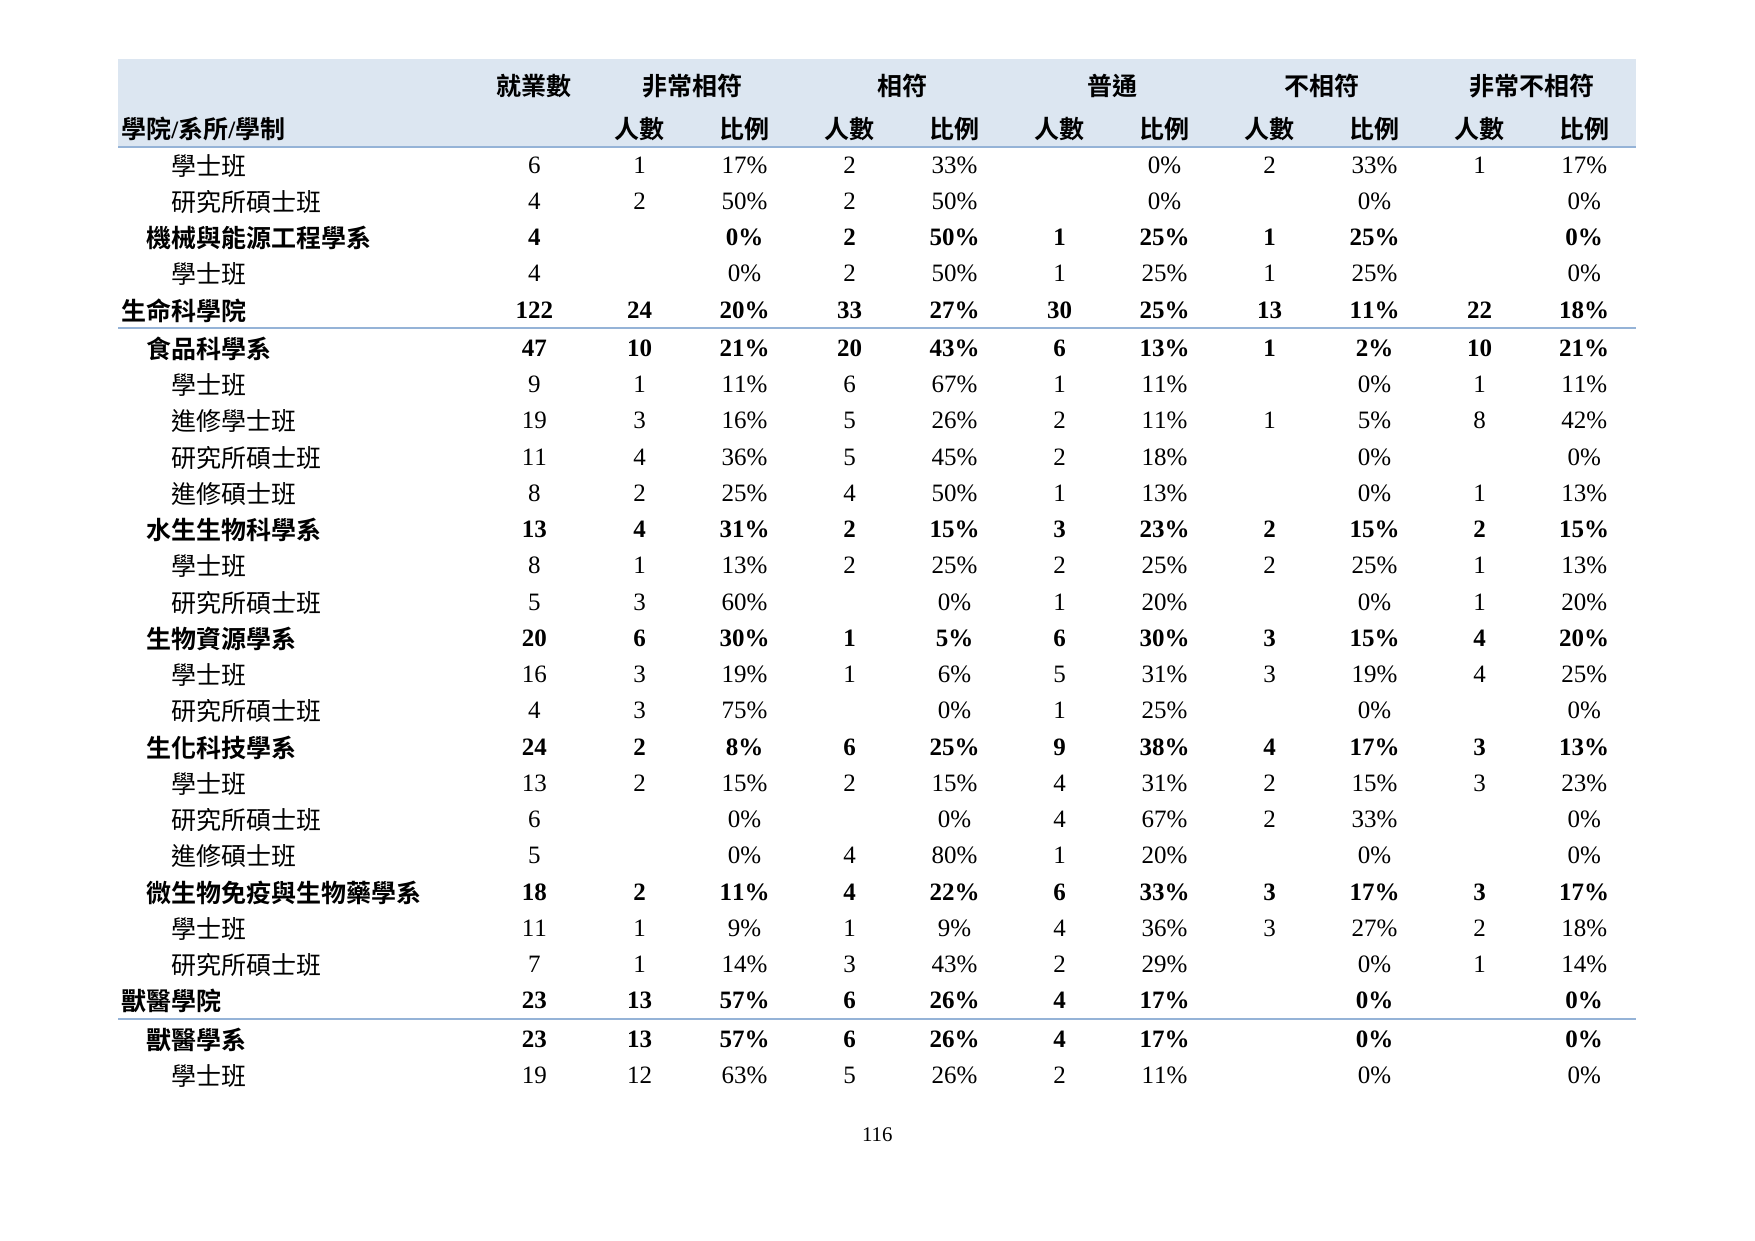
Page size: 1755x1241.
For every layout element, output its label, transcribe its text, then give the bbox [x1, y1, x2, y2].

table_cell 1 [1007, 255, 1112, 291]
table_cell 3 [587, 692, 692, 728]
table_cell 2% [1322, 329, 1427, 366]
table_cell 0% [692, 219, 797, 255]
table_cell 17% [1322, 873, 1427, 909]
table_cell 19% [692, 656, 797, 692]
table_cell 獸醫學院 [118, 982, 482, 1018]
table_cell 25% [1532, 656, 1636, 692]
table_cell 15% [692, 764, 797, 801]
table_cell 9% [692, 909, 797, 946]
table_cell 27% [902, 291, 1007, 327]
table_cell 17% [1112, 1020, 1217, 1056]
table_cell 30% [692, 619, 797, 656]
table_cell 進修碩士班 [118, 837, 482, 873]
table_cell [1427, 1056, 1532, 1093]
table_cell 14% [692, 946, 797, 982]
table_cell 1 [1217, 402, 1322, 438]
table_cell 生物資源學系 [118, 619, 482, 656]
table_cell 4 [797, 873, 902, 909]
table_cell 3 [1217, 873, 1322, 909]
table_cell 63% [692, 1056, 797, 1093]
table_cell 4 [1007, 909, 1112, 946]
table_cell 47 [482, 329, 587, 366]
table_cell 2 [587, 728, 692, 764]
table_cell 26% [902, 402, 1007, 438]
table_cell 0% [1322, 946, 1427, 982]
table_cell 學士班 [118, 255, 482, 291]
table_cell [587, 255, 692, 291]
table_cell 31% [692, 511, 797, 547]
table_cell 比例 [902, 110, 1007, 146]
table_cell 6 [1007, 329, 1112, 366]
table_cell 27% [1322, 909, 1427, 946]
table_cell [1217, 182, 1322, 218]
table_cell 1 [1007, 583, 1112, 619]
table_cell 1 [1007, 837, 1112, 873]
table_cell 13% [1112, 329, 1217, 366]
table_cell 25% [1322, 547, 1427, 583]
table_cell 31% [1112, 764, 1217, 801]
table_header 不相符 [1217, 59, 1427, 110]
table_cell 1 [1427, 946, 1532, 982]
table_cell 0% [1322, 982, 1427, 1018]
table_cell 2 [797, 182, 902, 218]
table_cell [1217, 474, 1322, 511]
table_cell 9% [902, 909, 1007, 946]
table_cell 4 [1427, 656, 1532, 692]
table_cell 2 [797, 511, 902, 547]
table_cell 學士班 [118, 909, 482, 946]
table_cell 研究所碩士班 [118, 801, 482, 837]
table_cell 13 [587, 1020, 692, 1056]
table_header 普通 [1007, 59, 1217, 110]
table_cell [1427, 801, 1532, 837]
table_cell 15% [1322, 511, 1427, 547]
table_cell [1427, 1020, 1532, 1056]
table_cell 60% [692, 583, 797, 619]
table_cell [1007, 182, 1112, 218]
table_cell 0% [692, 801, 797, 837]
table_cell 33% [1112, 873, 1217, 909]
table_cell 33% [1322, 148, 1427, 182]
table_cell 17% [1532, 873, 1636, 909]
table_cell 5 [797, 402, 902, 438]
table_cell 50% [902, 182, 1007, 218]
table_cell [1427, 438, 1532, 474]
table_cell 5 [482, 583, 587, 619]
table_cell 2 [587, 764, 692, 801]
table_cell 0% [1322, 182, 1427, 218]
table_cell 3 [1217, 909, 1322, 946]
table_cell 25% [1112, 692, 1217, 728]
table_cell 4 [482, 182, 587, 218]
table_cell 25% [1112, 255, 1217, 291]
table_cell 19 [482, 402, 587, 438]
table_cell 1 [1007, 366, 1112, 402]
table_cell 4 [1427, 619, 1532, 656]
table_cell 25% [1112, 547, 1217, 583]
table_cell 0% [1532, 182, 1636, 218]
table_cell 17% [1532, 148, 1636, 182]
table_cell 16 [482, 656, 587, 692]
table_cell 30% [1112, 619, 1217, 656]
table_cell 33% [1322, 801, 1427, 837]
table_cell 0% [902, 583, 1007, 619]
table_cell 1 [587, 366, 692, 402]
table_cell 8 [482, 547, 587, 583]
table_cell 23% [1112, 511, 1217, 547]
table_cell 1 [1427, 583, 1532, 619]
table_cell 22% [902, 873, 1007, 909]
table_cell 比例 [692, 110, 797, 146]
table_cell 8 [1427, 402, 1532, 438]
table_cell [797, 583, 902, 619]
table_cell 0% [1112, 182, 1217, 218]
table_cell 生化科技學系 [118, 728, 482, 764]
table_cell [1427, 182, 1532, 218]
table_cell 2 [797, 148, 902, 182]
table_cell 食品科學系 [118, 329, 482, 366]
table_cell [482, 110, 587, 146]
table_cell 0% [1532, 255, 1636, 291]
table_cell 0% [902, 692, 1007, 728]
table_cell 15% [902, 764, 1007, 801]
table_cell 1 [797, 909, 902, 946]
table_cell 5% [1322, 402, 1427, 438]
table_cell 2 [1007, 1056, 1112, 1093]
table_cell 18 [482, 873, 587, 909]
table_cell 5 [1007, 656, 1112, 692]
table_cell 4 [1007, 982, 1112, 1018]
table_cell 0% [1322, 438, 1427, 474]
table_cell [1217, 692, 1322, 728]
table_cell 50% [902, 255, 1007, 291]
table_cell 學士班 [118, 366, 482, 402]
table_cell 13% [1532, 474, 1636, 511]
table_cell [587, 801, 692, 837]
table_cell 3 [1427, 764, 1532, 801]
table_cell 生命科學院 [118, 291, 482, 327]
table_cell 1 [1217, 219, 1322, 255]
table_cell 3 [587, 402, 692, 438]
table_cell 2 [1007, 946, 1112, 982]
table_cell 30 [1007, 291, 1112, 327]
table_cell 學士班 [118, 764, 482, 801]
table_cell 20% [1532, 619, 1636, 656]
table_cell 11% [1112, 402, 1217, 438]
table_cell 學士班 [118, 547, 482, 583]
table_cell [1427, 982, 1532, 1018]
table_cell 2 [587, 474, 692, 511]
table_cell 25% [692, 474, 797, 511]
table_cell 10 [1427, 329, 1532, 366]
table_cell 5% [902, 619, 1007, 656]
table_cell 26% [902, 1056, 1007, 1093]
table_cell 1 [1217, 255, 1322, 291]
table_cell 11% [1532, 366, 1636, 402]
table_cell 1 [797, 656, 902, 692]
table_cell 29% [1112, 946, 1217, 982]
table_cell 3 [1007, 511, 1112, 547]
table_cell 21% [1532, 329, 1636, 366]
table_cell 42% [1532, 402, 1636, 438]
table_cell 0% [1532, 219, 1636, 255]
table_cell 11% [1322, 291, 1427, 327]
table_cell 67% [1112, 801, 1217, 837]
table_cell 18% [1112, 438, 1217, 474]
table_cell 13% [692, 547, 797, 583]
table_cell 38% [1112, 728, 1217, 764]
table_cell 12 [587, 1056, 692, 1093]
table_cell 3 [1217, 656, 1322, 692]
table_cell 2 [1217, 511, 1322, 547]
table_cell 2 [1217, 148, 1322, 182]
table_cell 36% [692, 438, 797, 474]
table_cell 24 [482, 728, 587, 764]
table_cell 5 [797, 438, 902, 474]
table_cell 122 [482, 291, 587, 327]
table_cell 13% [1532, 728, 1636, 764]
table_cell [1427, 837, 1532, 873]
table_cell 6 [797, 728, 902, 764]
table_cell 1 [1427, 547, 1532, 583]
table_cell [797, 692, 902, 728]
table_cell 0% [1322, 837, 1427, 873]
table_cell 57% [692, 1020, 797, 1056]
table_cell 學士班 [118, 656, 482, 692]
table_cell 2 [1217, 547, 1322, 583]
table_cell 1 [1007, 219, 1112, 255]
table_cell 25% [902, 547, 1007, 583]
table_cell 15% [902, 511, 1007, 547]
table_cell 0% [1532, 837, 1636, 873]
table_cell 4 [482, 219, 587, 255]
table_cell 5 [797, 1056, 902, 1093]
table_cell 1 [1217, 329, 1322, 366]
table_cell 0% [1532, 1056, 1636, 1093]
table_cell 研究所碩士班 [118, 692, 482, 728]
table_cell 4 [482, 692, 587, 728]
table_cell 23% [1532, 764, 1636, 801]
table_cell 4 [1007, 801, 1112, 837]
table_cell 研究所碩士班 [118, 583, 482, 619]
table_cell 25% [1112, 291, 1217, 327]
table_cell 3 [1217, 619, 1322, 656]
table_cell 5 [482, 837, 587, 873]
table_cell 2 [1007, 438, 1112, 474]
table_cell 2 [797, 219, 902, 255]
table_cell 研究所碩士班 [118, 946, 482, 982]
table_cell 6 [482, 801, 587, 837]
table_cell 11% [692, 873, 797, 909]
table_cell 20 [482, 619, 587, 656]
table_cell 19% [1322, 656, 1427, 692]
table_cell [797, 801, 902, 837]
table_cell 4 [1007, 764, 1112, 801]
table_cell 33% [902, 148, 1007, 182]
table_cell 31% [1112, 656, 1217, 692]
table_cell 15% [1322, 764, 1427, 801]
table_cell 3 [797, 946, 902, 982]
table_cell 10 [587, 329, 692, 366]
table_cell 22 [1427, 291, 1532, 327]
table_cell 研究所碩士班 [118, 438, 482, 474]
table_cell 學士班 [118, 1056, 482, 1093]
table_cell 比例 [1112, 110, 1217, 146]
table_cell 研究所碩士班 [118, 182, 482, 218]
table_cell 26% [902, 1020, 1007, 1056]
table_cell 11 [482, 909, 587, 946]
table_cell 13% [1532, 547, 1636, 583]
table_cell 0% [1322, 474, 1427, 511]
table_cell 33 [797, 291, 902, 327]
table_header 就業數 [482, 59, 587, 110]
table_cell 67% [902, 366, 1007, 402]
table_cell 0% [1112, 148, 1217, 182]
table_cell 8 [482, 474, 587, 511]
table_cell 80% [902, 837, 1007, 873]
table_cell 4 [1217, 728, 1322, 764]
table_cell 1 [1427, 148, 1532, 182]
table_cell 2 [797, 255, 902, 291]
table_cell 1 [1007, 474, 1112, 511]
table_cell [1217, 1056, 1322, 1093]
table_cell 14% [1532, 946, 1636, 982]
table_cell 11% [692, 366, 797, 402]
table_cell 13 [587, 982, 692, 1018]
table_cell 1 [1427, 474, 1532, 511]
table_cell 2 [1427, 511, 1532, 547]
table_cell 進修碩士班 [118, 474, 482, 511]
table_cell 9 [482, 366, 587, 402]
table_cell [1217, 438, 1322, 474]
table_cell [1427, 692, 1532, 728]
table_cell 1 [1427, 366, 1532, 402]
table_cell 2 [797, 547, 902, 583]
table_header [118, 59, 482, 110]
table_cell [1427, 255, 1532, 291]
table_cell 微生物免疫與生物藥學系 [118, 873, 482, 909]
table_cell 50% [902, 474, 1007, 511]
table_cell 獸醫學系 [118, 1020, 482, 1056]
table_cell 0% [1532, 1020, 1636, 1056]
table_cell 6 [797, 366, 902, 402]
table_cell 24 [587, 291, 692, 327]
table_cell [587, 837, 692, 873]
table_cell 15% [1532, 511, 1636, 547]
table_cell 50% [902, 219, 1007, 255]
table_cell 9 [1007, 728, 1112, 764]
table_cell 2 [587, 873, 692, 909]
table_cell 25% [1322, 219, 1427, 255]
table_cell 75% [692, 692, 797, 728]
table_cell 6 [1007, 619, 1112, 656]
table_cell 1 [797, 619, 902, 656]
table_cell 20% [692, 291, 797, 327]
table_cell 3 [587, 583, 692, 619]
table_cell 2 [1217, 764, 1322, 801]
table_cell [1217, 946, 1322, 982]
table_cell 2 [587, 182, 692, 218]
table_cell 19 [482, 1056, 587, 1093]
table_cell 16% [692, 402, 797, 438]
table_cell 50% [692, 182, 797, 218]
table_cell 25% [1322, 255, 1427, 291]
table_cell 25% [1112, 219, 1217, 255]
table_cell 0% [1322, 692, 1427, 728]
table_cell 25% [902, 728, 1007, 764]
table_cell 57% [692, 982, 797, 1018]
table_cell 4 [1007, 1020, 1112, 1056]
table_cell [1217, 583, 1322, 619]
table_cell 0% [1322, 366, 1427, 402]
table_cell 人數 [797, 110, 902, 146]
table_cell 2 [1007, 547, 1112, 583]
table_cell 0% [1532, 801, 1636, 837]
table_cell 6 [587, 619, 692, 656]
table_cell 0% [1532, 692, 1636, 728]
table_cell 0% [1532, 438, 1636, 474]
table_cell [1217, 366, 1322, 402]
table_cell 6 [482, 148, 587, 182]
table_cell 1 [1007, 692, 1112, 728]
table_cell 17% [1112, 982, 1217, 1018]
table_cell 人數 [1217, 110, 1322, 146]
table_cell 比例 [1322, 110, 1427, 146]
table_cell 15% [1322, 619, 1427, 656]
table_cell 13 [1217, 291, 1322, 327]
table_cell 0% [1532, 982, 1636, 1018]
table_cell 4 [587, 438, 692, 474]
table_cell 學院/系所/學制 [118, 110, 482, 146]
table_cell 20% [1112, 837, 1217, 873]
table_cell 2 [797, 764, 902, 801]
table_cell 4 [797, 837, 902, 873]
table_cell [1007, 148, 1112, 182]
table_cell 學士班 [118, 148, 482, 182]
table_cell [1217, 837, 1322, 873]
table_cell 13 [482, 511, 587, 547]
table_cell 3 [587, 656, 692, 692]
table_cell 43% [902, 946, 1007, 982]
table_cell 0% [692, 837, 797, 873]
table_cell 4 [482, 255, 587, 291]
table_cell 3 [1427, 728, 1532, 764]
table_cell 18% [1532, 909, 1636, 946]
table_cell 進修學士班 [118, 402, 482, 438]
table_cell [1217, 982, 1322, 1018]
table_cell 7 [482, 946, 587, 982]
table_header 相符 [797, 59, 1007, 110]
table_cell 1 [587, 946, 692, 982]
table_cell 11% [1112, 1056, 1217, 1093]
table_cell [1217, 1020, 1322, 1056]
table_cell 26% [902, 982, 1007, 1018]
table_cell 17% [692, 148, 797, 182]
table_cell 人數 [1427, 110, 1532, 146]
table_cell 8% [692, 728, 797, 764]
table_cell [1427, 219, 1532, 255]
table_cell 20% [1112, 583, 1217, 619]
table_cell 0% [1322, 583, 1427, 619]
table_cell 43% [902, 329, 1007, 366]
table_cell 45% [902, 438, 1007, 474]
table_cell 1 [587, 547, 692, 583]
table_cell 0% [692, 255, 797, 291]
table_header 非常相符 [587, 59, 797, 110]
table_cell 17% [1322, 728, 1427, 764]
table_cell 13% [1112, 474, 1217, 511]
table_cell 21% [692, 329, 797, 366]
table_cell [587, 219, 692, 255]
table_cell 水生生物科學系 [118, 511, 482, 547]
table_cell 20 [797, 329, 902, 366]
table_cell 人數 [587, 110, 692, 146]
table_cell 比例 [1532, 110, 1636, 146]
table_cell 人數 [1007, 110, 1112, 146]
table_cell 4 [587, 511, 692, 547]
table_header 非常不相符 [1427, 59, 1636, 110]
table_cell 6% [902, 656, 1007, 692]
table_cell 13 [482, 764, 587, 801]
table_cell 3 [1427, 873, 1532, 909]
table_cell 23 [482, 982, 587, 1018]
table_cell 6 [1007, 873, 1112, 909]
table_cell 0% [1322, 1020, 1427, 1056]
table_cell 11 [482, 438, 587, 474]
table_cell 6 [797, 1020, 902, 1056]
table_cell 0% [902, 801, 1007, 837]
table_cell 18% [1532, 291, 1636, 327]
table_cell 1 [587, 148, 692, 182]
table_cell 2 [1427, 909, 1532, 946]
table_cell 36% [1112, 909, 1217, 946]
table_cell 0% [1322, 1056, 1427, 1093]
table_cell 11% [1112, 366, 1217, 402]
table_cell 4 [797, 474, 902, 511]
table_cell 23 [482, 1020, 587, 1056]
table_cell 2 [1007, 402, 1112, 438]
table_cell 機械與能源工程學系 [118, 219, 482, 255]
table_cell 6 [797, 982, 902, 1018]
table_cell 2 [1217, 801, 1322, 837]
table_cell 1 [587, 909, 692, 946]
table_cell 20% [1532, 583, 1636, 619]
